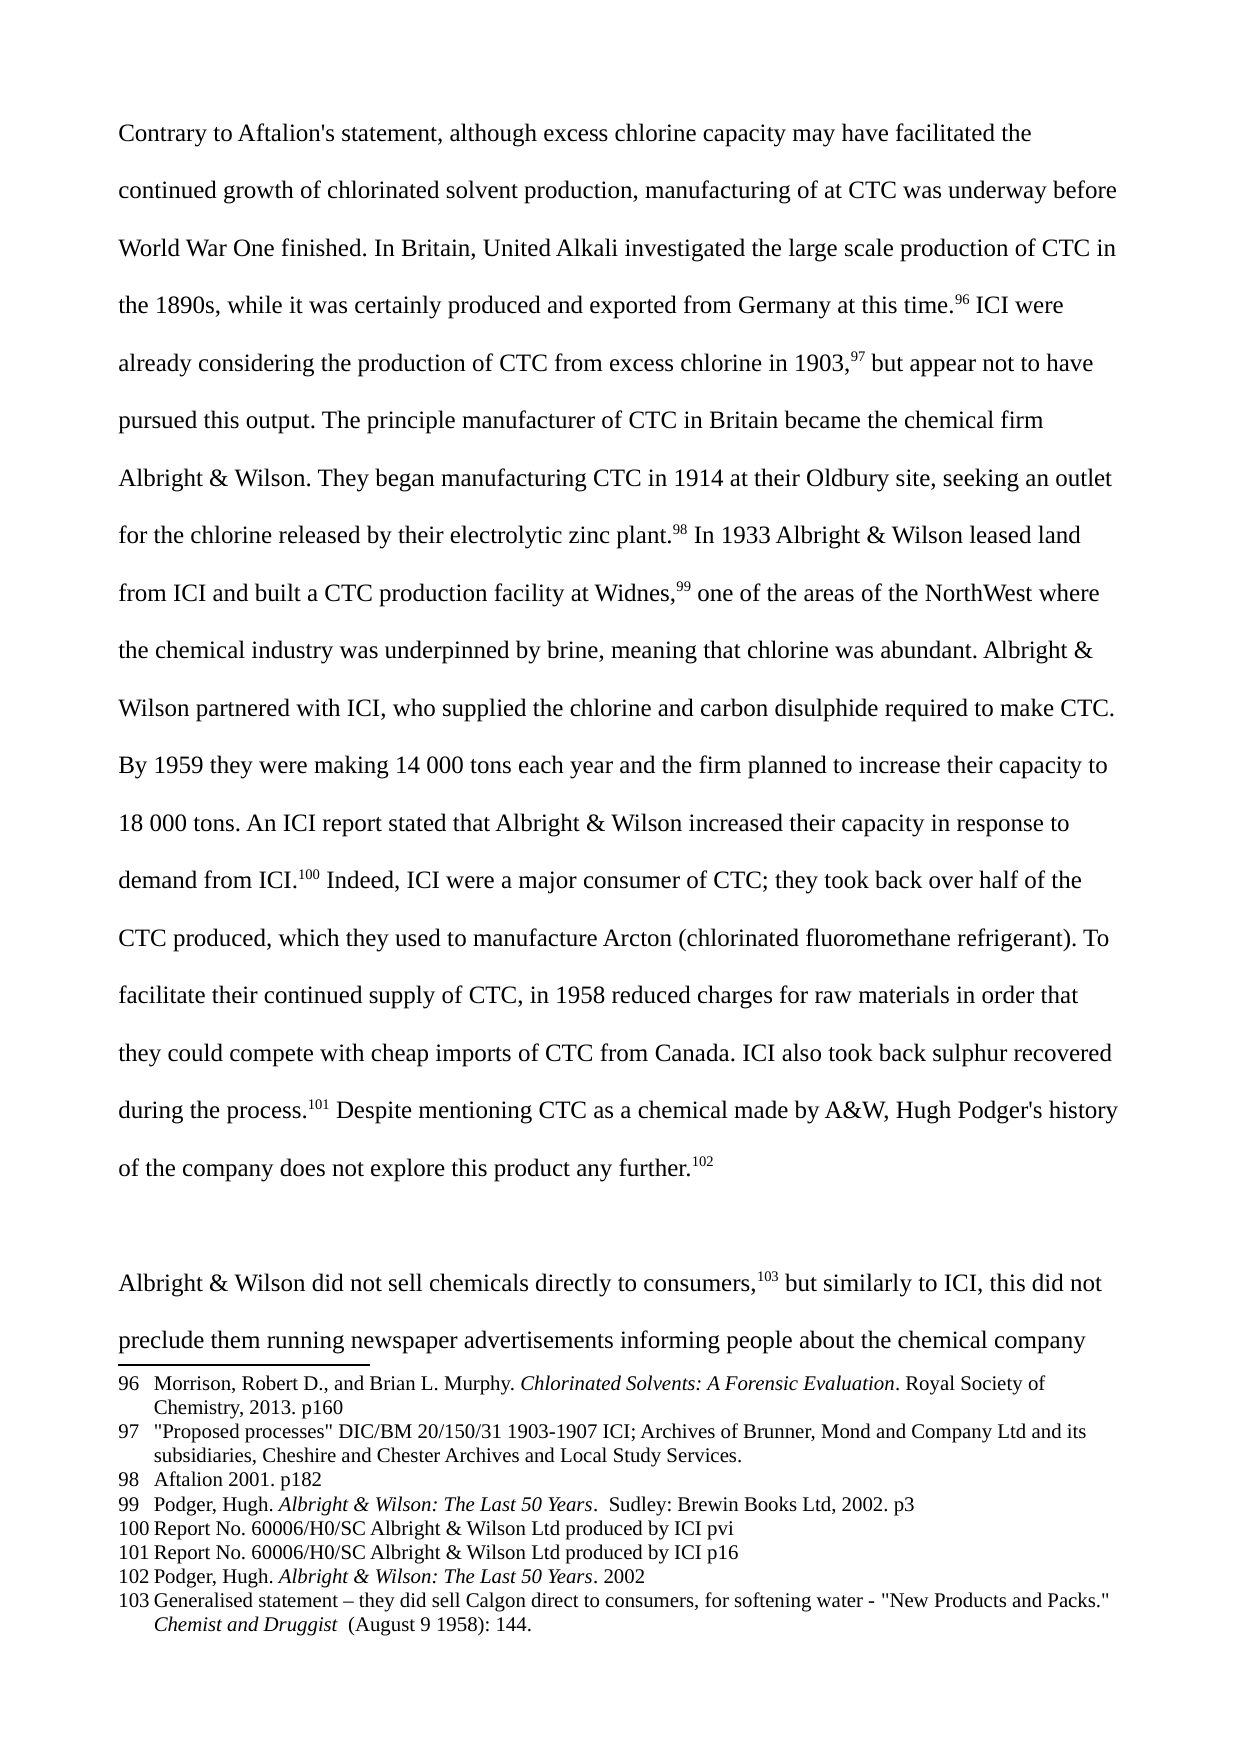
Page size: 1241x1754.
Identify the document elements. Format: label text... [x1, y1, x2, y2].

text Albright & Wilson did not sell chemicals directly to consumers, but similarly to ICI, this did not preclude them running newspaper advertisements informing people about the chemical company [118, 1268, 1122, 1354]
text Report No. 60006/H0/SC Albright & Wilson Ltd produced by ICI pvi [118, 1516, 1122, 1539]
text "Proposed processes" DIC/BM 20/150/31 1903-1907 ICI; Archives of Brunner, Mond and Company Ltd and its subsidiaries, Cheshire and Chester Archives and Local Study Services. [118, 1419, 1122, 1467]
text Report No. 60006/H0/SC Albright & Wilson Ltd produced by ICI p16 [118, 1539, 1122, 1564]
text Generalised statement – they did sell Calgon direct to consumers, for softening water - "New Products and Packs." Chemist and Druggist (August 9 1958): 144. [118, 1588, 1122, 1636]
text Aftalion 2001. p182 [118, 1467, 1122, 1491]
text Podger, Hugh. Albright & Wilson: The Last 50 Years. 2002 [118, 1564, 1122, 1588]
text Morrison, Robert D., and Brian L. Murphy. Chlorinated Solvents: A Forensic Evaluation. Royal Society of Chemistry, 2013. p160 [118, 1371, 1122, 1419]
text Contrary to Aftalion's statement, although excess chlorine capacity may have facilitated the continued growth of chlorinated solvent production, manufacturing of at CTC was underway before World War One finished. In Britain, United Alkali investigated the large scale production of CTC in the 1890s, while it was certainly produced and exported from Germany at this time. ICI were already considering the production of CTC from excess chlorine in 1903, but appear not to have pursued this output. The principle manufacturer of CTC in Britain became the chemical firm Albright & Wilson. They began manufacturing CTC in 1914 at their Oldbury site, seeking an outlet for the chlorine released by their electrolytic zinc plant. In 1933 Albright & Wilson leased land from ICI and built a CTC production facility at Widnes, one of the areas of the NorthWest where the chemical industry was underpinned by brine, meaning that chlorine was abundant. Albright & Wilson partnered with ICI, who supplied the chlorine and carbon disulphide required to make CTC. By 1959 they were making 14 000 tons each year and the firm planned to increase their capacity to 18 000 tons. An ICI report stated that Albright & Wilson increased their capacity in response to demand from ICI. Indeed, ICI were a major consumer of CTC; they took back over half of the CTC produced, which they used to manufacture Arcton (chlorinated fluoromethane refrigerant). To facilitate their continued supply of CTC, in 1958 reduced charges for raw materials in order that they could compete with cheap imports of CTC from Canada. ICI also took back sulphur recovered during the process. Despite mentioning CTC as a chemical made by A&W, Hugh Podger's history of the company does not explore this product any further. [118, 118, 1122, 1182]
text Podger, Hugh. Albright & Wilson: The Last 50 Years. Sudley: Brewin Books Ltd, 2002. p3 [118, 1491, 1122, 1516]
